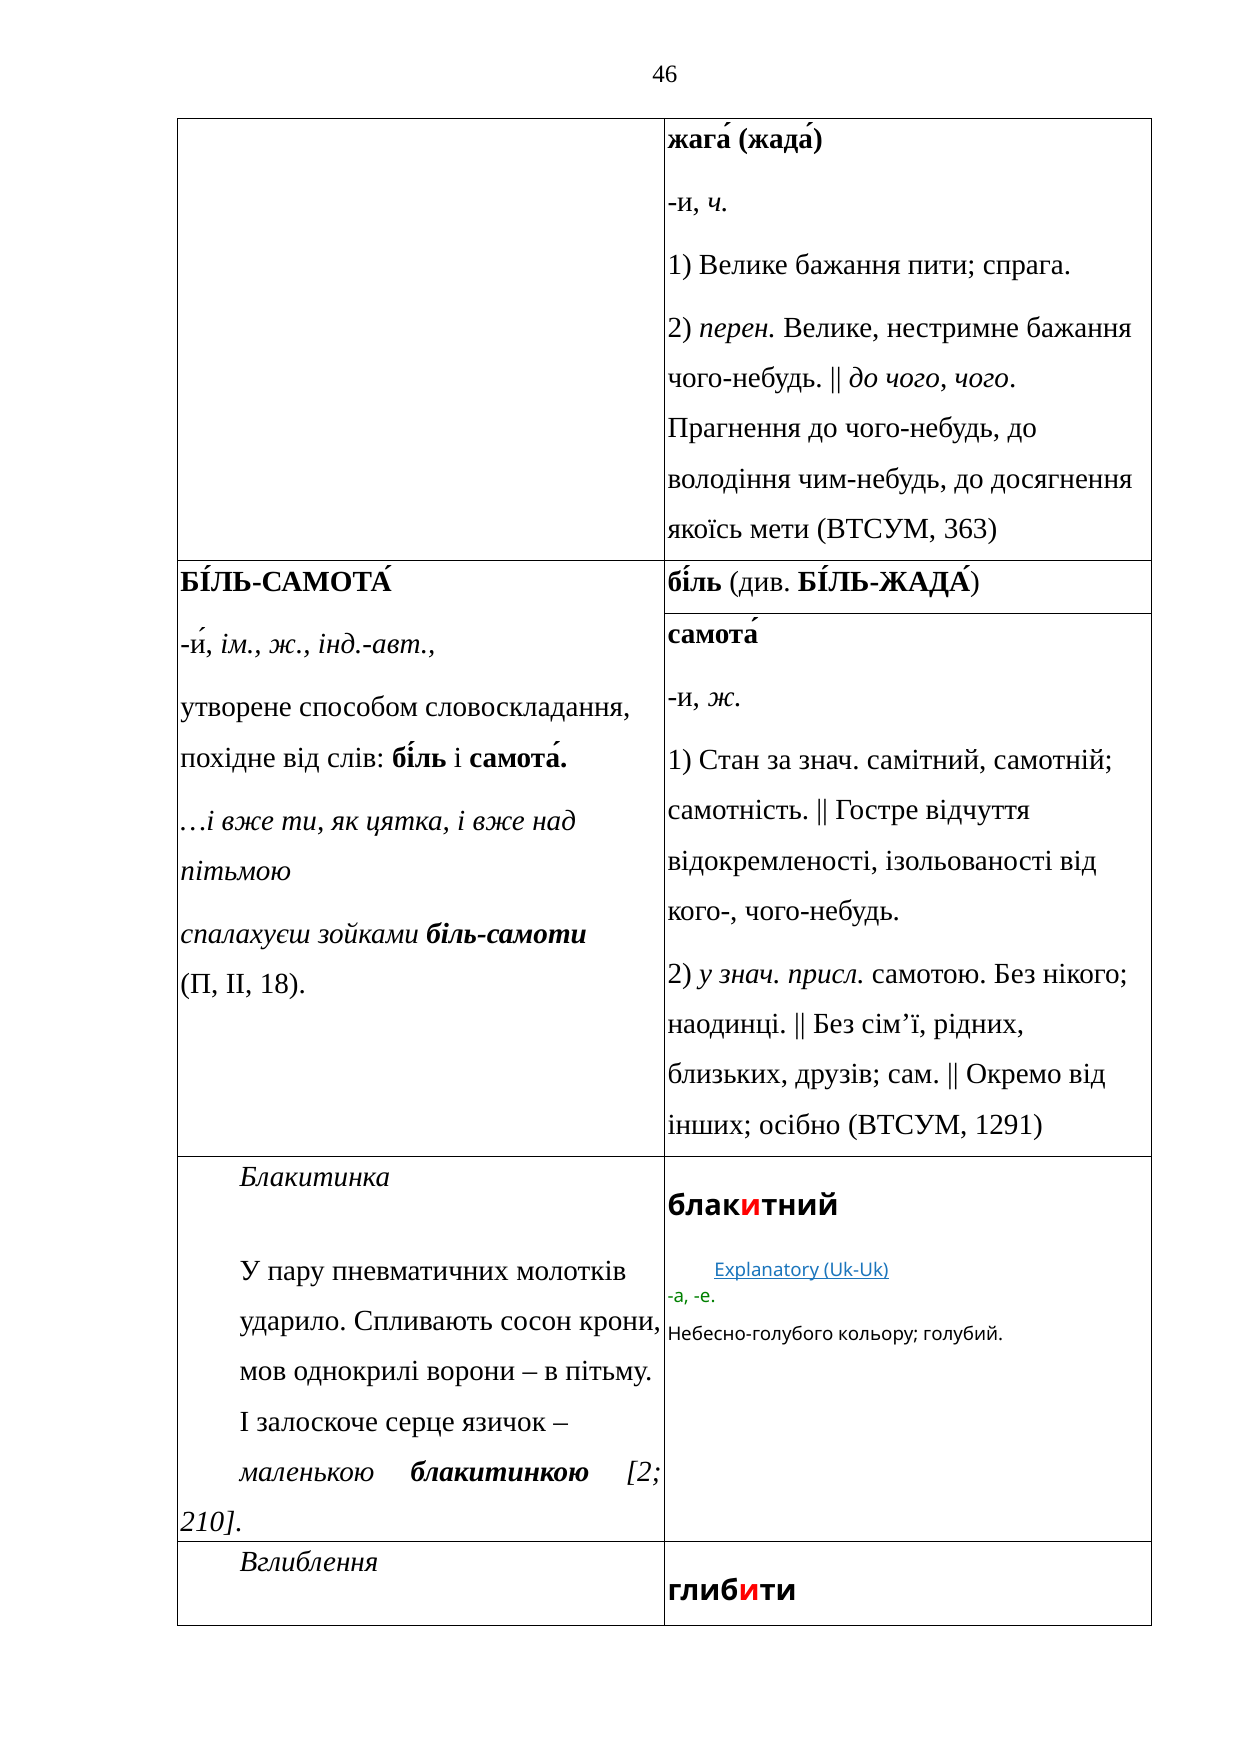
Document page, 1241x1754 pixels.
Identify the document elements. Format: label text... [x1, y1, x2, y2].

table_cell самота́ -и, ж. 1) Стан за знач. самітний, самотній; самотність. || Гостре відчуття відокремленості, ізольованості від кого-, чого-небудь. 2) у знач. присл. самотою. Без нікого; наодинці. || Без сім’ї, рідних, близьких, друзів; сам. || Окремо від інших; осібно (ВТСУМ, 1291) [665, 614, 1151, 1156]
table_cell БІ́ЛЬ-САМОТА́ -и́, ім., ж., інд.-авт., утворене способом словоскладання, похідне від слів: бі́ль і самота́. …і вже ти, як цятка, і вже над пітьмою спалахуєш зойками біль-самоти (П, ІІ, 18). [178, 561, 664, 1156]
table_cell бі́ль (див. БІ́ЛЬ-ЖАДА́) [665, 561, 1151, 613]
table_cell блакитний Explanatory (Uk-Uk) -а, -е. Небесно-голубого кольору; голубий. [665, 1157, 1151, 1541]
table_cell Вглиблення [178, 1542, 664, 1625]
table_cell жага́ (жада́) -и, ч. 1) Велике бажання пити; спрага. 2) перен. Велике, нестримне бажання чого-небудь. || до чого, чого. Прагнення до чого-небудь, до володіння чим-небудь, до досягнення якоїсь мети (ВТСУМ, 363) [665, 119, 1151, 560]
table_cell Блакитинка У пару пневматичних молотків ударило. Спливають сосон крони, мов однокрилі ворони – в пітьму. І залоскоче серце язичок – маленькою блакитинкою [2; 210]. [178, 1157, 664, 1541]
table_cell [178, 119, 664, 560]
table_cell глибити [665, 1542, 1151, 1625]
